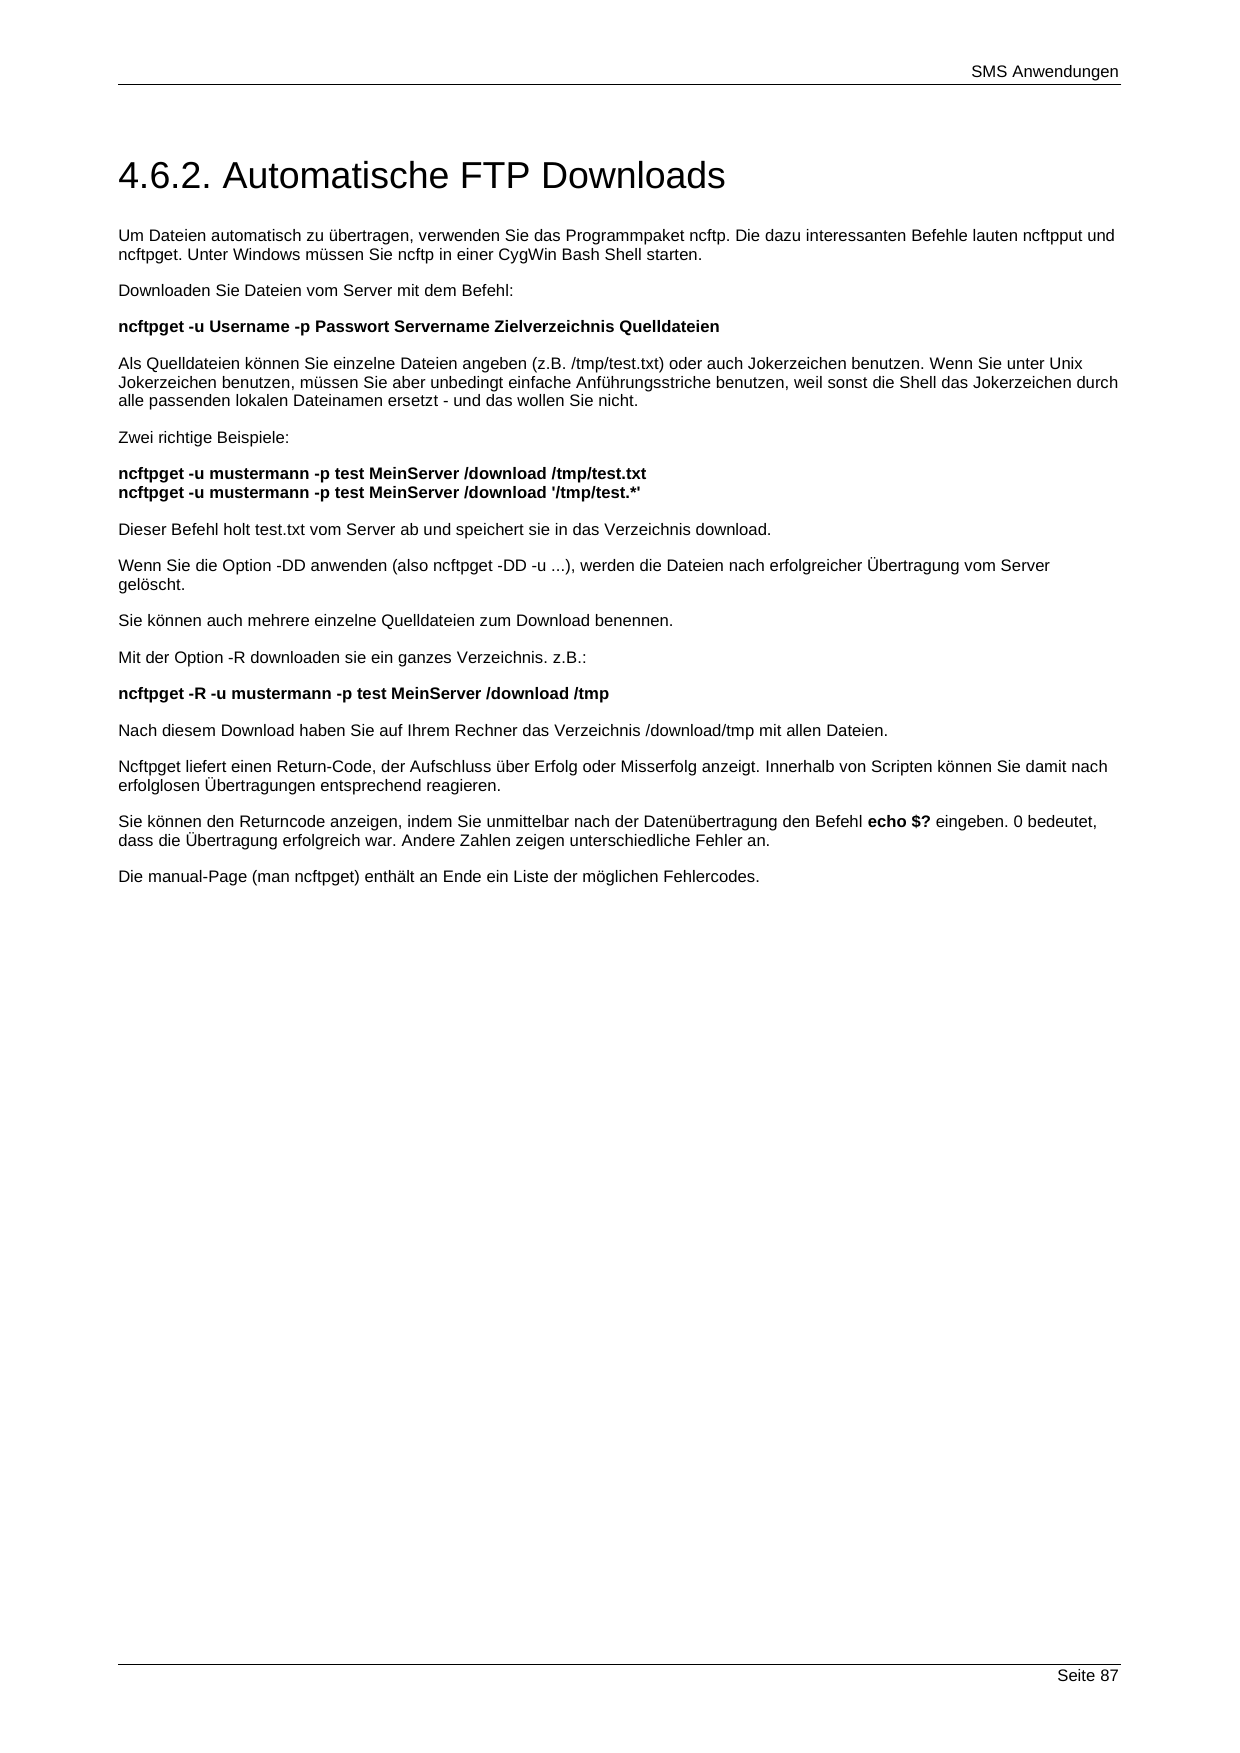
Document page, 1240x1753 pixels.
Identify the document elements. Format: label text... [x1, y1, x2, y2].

text Mit der Option -R downloaden sie ein ganzes Verzeichnis. z.B.: [118, 648, 1121, 667]
text Downloaden Sie Dateien vom Server mit dem Befehl: [118, 281, 1121, 300]
text Sie können den Returncode anzeigen, indem Sie unmittelbar nach der Datenübertragung den Befehl echo $? eingeben. 0 bedeutet, dass die Übertragung erfolgreich war. Andere Zahlen zeigen unterschiedliche Fehler an. [118, 812, 1121, 850]
text Als Quelldateien können Sie einzelne Dateien angeben (z.B. /tmp/test.txt) oder auch Jokerzeichen benutzen. Wenn Sie unter Unix Jokerzeichen benutzen, müssen Sie aber unbedingt einfache Anführungsstriche benutzen, weil sonst die Shell das Jokerzeichen durch alle passenden lokalen Dateinamen ersetzt - und das wollen Sie nicht. [118, 354, 1121, 410]
text Zwei richtige Beispiele: [118, 428, 1121, 447]
text Ncftpget liefert einen Return-Code, der Aufschluss über Erfolg oder Misserfolg anzeigt. Innerhalb von Scripten können Sie damit nach erfolglosen Übertragungen entsprechend reagieren. [118, 757, 1121, 795]
text Um Dateien automatisch zu übertragen, verwenden Sie das Programmpaket ncftp. Die dazu interessanten Befehle lauten ncftpput und ncftpget. Unter Windows müssen Sie ncftp in einer CygWin Bash Shell starten. [118, 226, 1121, 263]
text ncftpget -u Username -p Passwort Servername Zielverzeichnis Quelldateien [118, 318, 1121, 336]
text Nach diesem Download haben Sie auf Ihrem Rechner das Verzeichnis /download/tmp mit allen Dateien. [118, 721, 1121, 739]
subtitle Automatische FTP Downloads [118, 154, 1121, 196]
text Die manual-Page (man ncftpget) enthält an Ende ein Liste der möglichen Fehlercodes. [118, 868, 1121, 886]
text Sie können auch mehrere einzelne Quelldateien zum Download benennen. [118, 611, 1121, 630]
text ncftpget -R -u mustermann -p test MeinServer /download /tmp [118, 684, 1121, 703]
text Wenn Sie die Option -DD anwenden (also ncftpget -DD -u ...), werden die Dateien nach erfolgreicher Übertragung vom Server gelöscht. [118, 556, 1121, 594]
text Dieser Befehl holt test.txt vom Server ab und speichert sie in das Verzeichnis download. [118, 520, 1121, 538]
text ncftpget -u mustermann -p test MeinServer /download /tmp/test.txt ncftpget -u mustermann -p test MeinServer /download '/tmp/test.*' [118, 464, 1121, 502]
